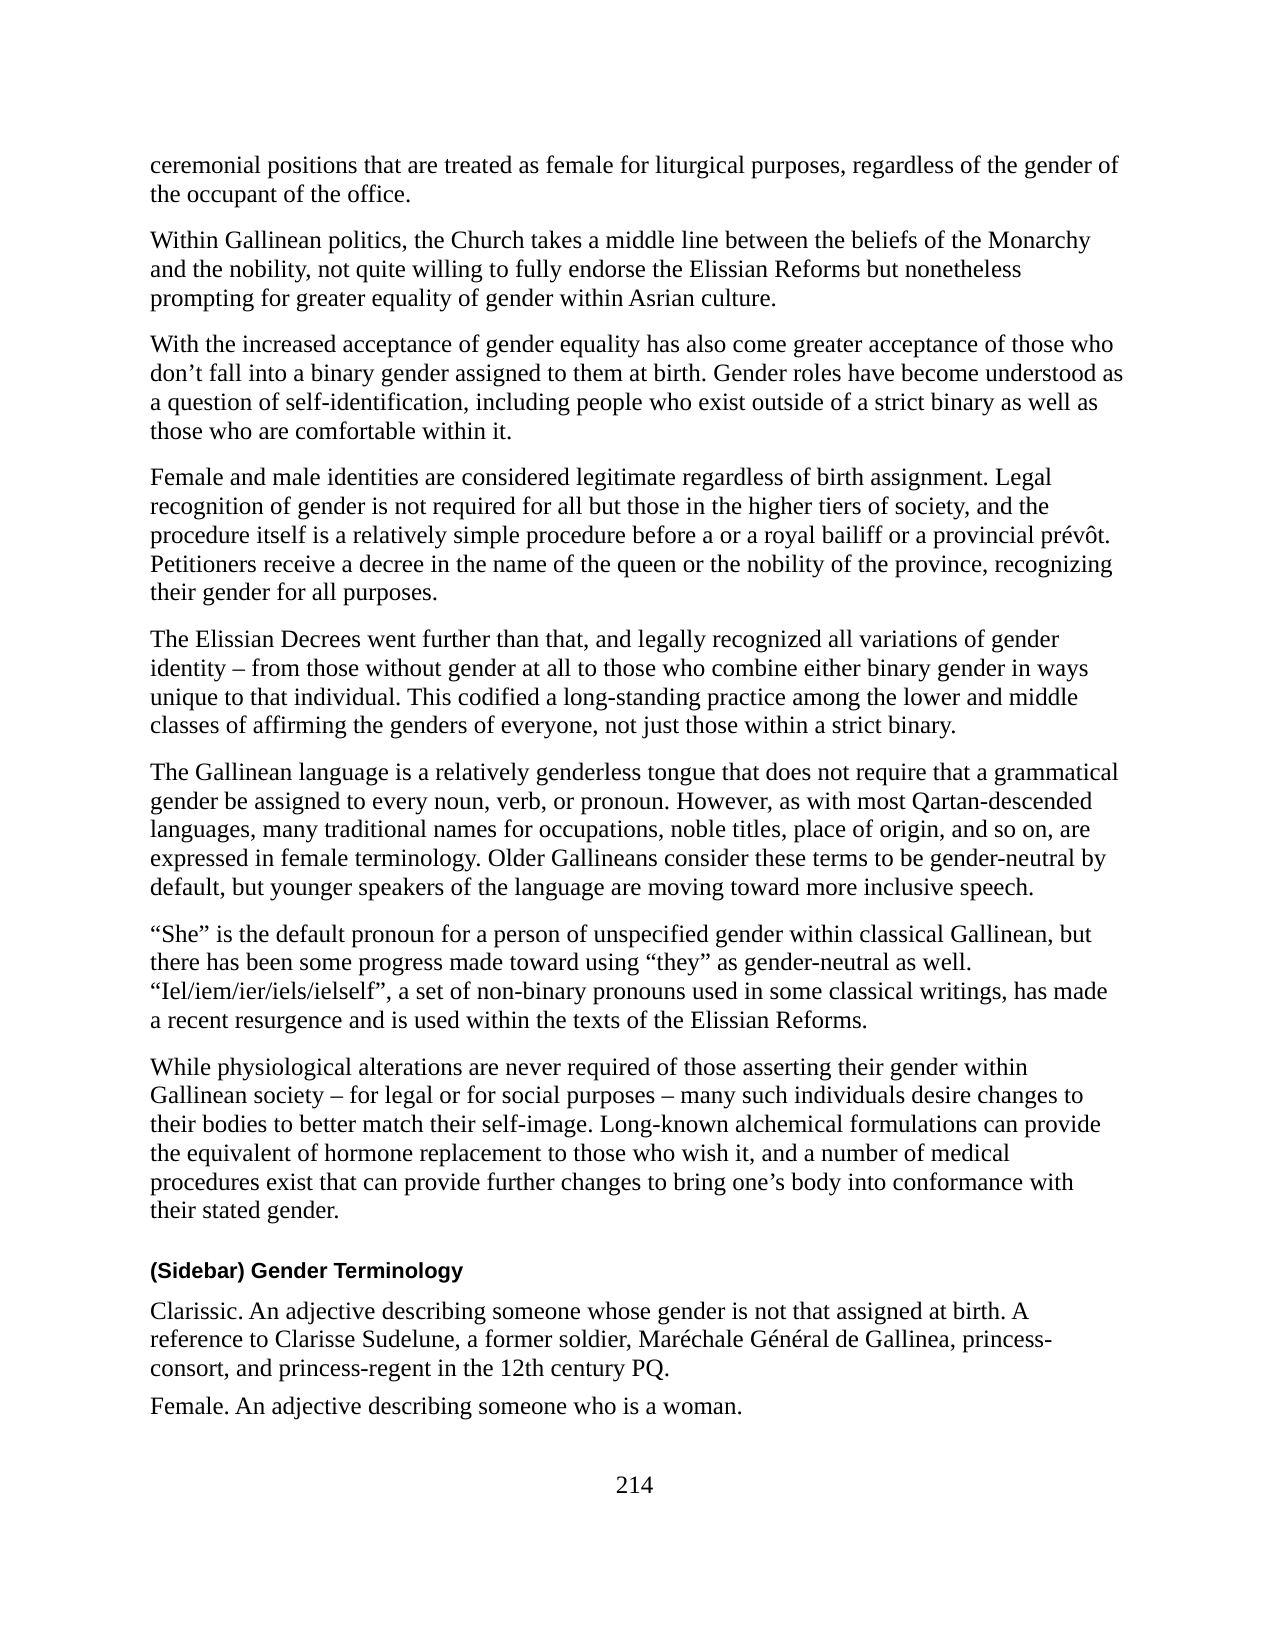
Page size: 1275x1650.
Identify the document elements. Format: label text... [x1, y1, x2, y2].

text ceremonial positions that are treated as female for liturgical purposes, regardless of the gender of the occupant of the office. [150, 150, 1125, 207]
text Female and male identities are considered legitimate regardless of birth assignment. Legal recognition of gender is not required for all but those in the higher tiers of society, and the procedure itself is a relatively simple procedure before a or a royal bailiff or a provincial prévôt. Petitioners receive a decree in the name of the queen or the nobility of the province, recognizing their gender for all purposes. [150, 462, 1125, 606]
text Female. An adjective describing someone who is a woman. [150, 1391, 1125, 1420]
text While physiological alterations are never required of those asserting their gender within Gallinean society – for legal or for social purposes – many such individuals desire changes to their bodies to better match their self-image. Long-known alchemical formulations can provide the equivalent of hormone replacement to those who wish it, and a number of medical procedures exist that can provide further changes to bring one’s body into conformance with their stated gender. [150, 1052, 1125, 1224]
text Clarissic. An adjective describing someone whose gender is not that assigned at birth. A reference to Clarisse Sudelune, a former soldier, Maréchale Général de Gallinea, princess-consort, and princess-regent in the 12th century PQ. [150, 1296, 1125, 1382]
subtitle (Sidebar) Gender Terminology [150, 1258, 1125, 1283]
text “She” is the default pronoun for a person of unspecified gender within classical Gallinean, but there has been some progress made toward using “they” as gender-neutral as well. “Iel/iem/ier/iels/ielself”, a set of non-binary pronouns used in some classical writings, has made a recent resurgence and is used within the texts of the Elissian Reforms. [150, 919, 1125, 1034]
text The Elissian Decrees went further than that, and legally recognized all variations of gender identity – from those without gender at all to those who combine either binary gender in ways unique to that individual. This codified a long-standing practice among the lower and middle classes of affirming the genders of everyone, not just those within a strict binary. [150, 624, 1125, 739]
text The Gallinean language is a relatively genderless tongue that does not require that a grammatical gender be assigned to every noun, verb, or pronoun. However, as with most Qartan-descended languages, many traditional names for occupations, noble titles, place of origin, and so on, are expressed in female terminology. Older Gallineans consider these terms to be gender-neutral by default, but younger speakers of the language are moving toward more inclusive speech. [150, 757, 1125, 901]
text With the increased acceptance of gender equality has also come greater acceptance of those who don’t fall into a binary gender assigned to them at birth. Gender roles have become understood as a question of self-identification, including people who exist outside of a strict binary as well as those who are comfortable within it. [150, 329, 1125, 444]
text Within Gallinean politics, the Church takes a middle line between the beliefs of the Monarchy and the nobility, not quite willing to fully endorse the Elissian Reforms but nonetheless prompting for greater equality of gender within Asrian culture. [150, 225, 1125, 312]
